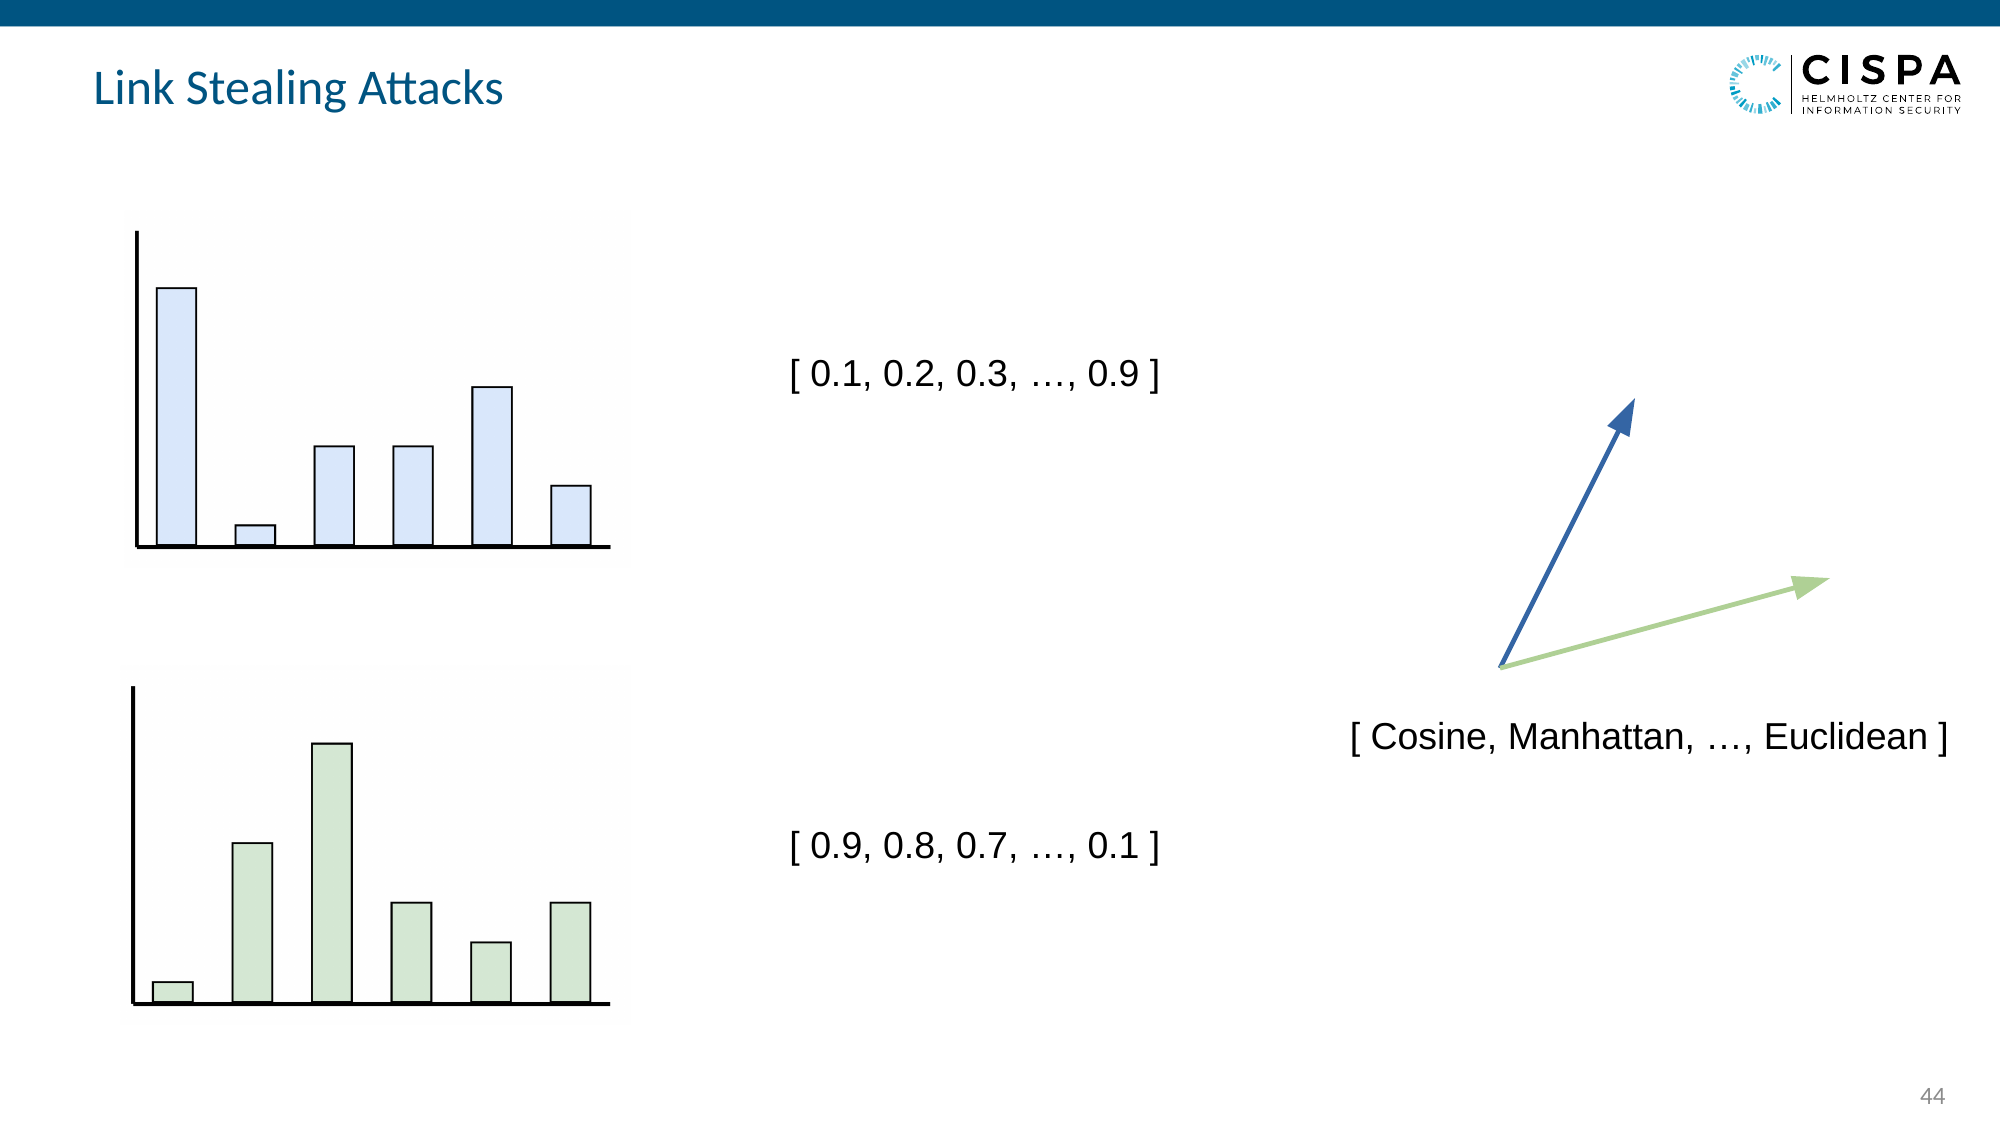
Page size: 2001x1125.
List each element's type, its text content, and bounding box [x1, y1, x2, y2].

picture [120, 665, 631, 1026]
picture [124, 210, 631, 568]
title Link Stealing Attacks [78, 38, 1699, 131]
text_box [ 0.9, 0.8, 0.7, …, 0.1 ] [774, 817, 1176, 875]
slide_number [1870, 1065, 1961, 1125]
text_box [ Cosine, Manhattan, …, Euclidean ] [1335, 708, 1965, 766]
text_box [ 0.1, 0.2, 0.3, …, 0.9 ] [774, 345, 1176, 402]
